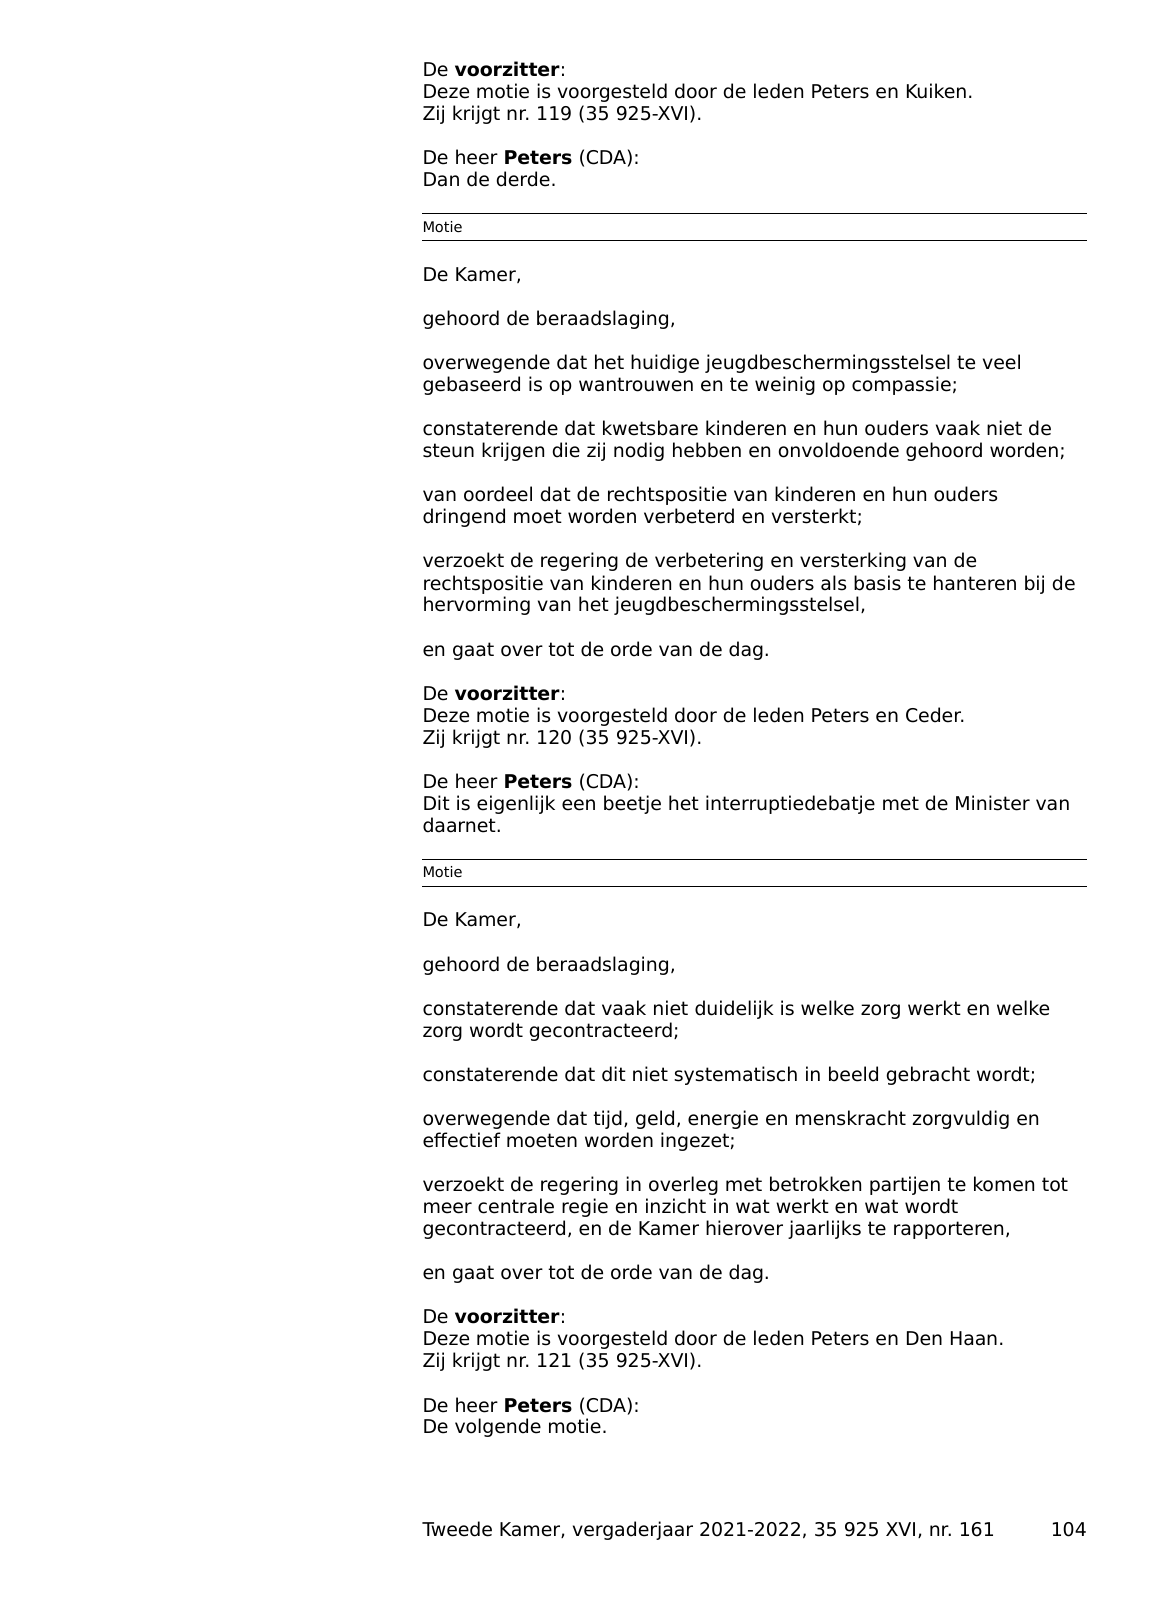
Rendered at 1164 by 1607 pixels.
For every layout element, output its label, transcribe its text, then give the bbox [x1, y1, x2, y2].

text De voorzitter: [422, 1306, 1087, 1328]
text De voorzitter: [422, 683, 1087, 705]
text constaterende dat vaak niet duidelijk is welke zorg werkt en welke zorg wordt gecontracteerd; [422, 998, 1087, 1042]
text Zij krijgt nr. 120 (35 925-XVI). [422, 727, 1087, 749]
text De volgende motie. [422, 1416, 1087, 1438]
text gehoord de beraadslaging, [422, 953, 1087, 975]
text Deze motie is voorgesteld door de leden Peters en Den Haan. [422, 1328, 1087, 1350]
text De heer Peters (CDA): [422, 1394, 1087, 1416]
text Dan de derde. [422, 169, 1087, 191]
text overwegende dat het huidige jeugdbeschermingsstelsel te veel gebaseerd is op wantrouwen en te weinig op compassie; [422, 352, 1087, 396]
text Deze motie is voorgesteld door de leden Peters en Ceder. [422, 705, 1087, 727]
text De heer Peters (CDA): [422, 771, 1087, 793]
text De Kamer, [422, 264, 1087, 286]
table_header Motie [422, 214, 1087, 240]
text verzoekt de regering in overleg met betrokken partijen te komen tot meer centrale regie en inzicht in wat werkt en wat wordt gecontracteerd, en de Kamer hierover jaarlijks te rapporteren, [422, 1174, 1087, 1240]
text De heer Peters (CDA): [422, 147, 1087, 169]
text Zij krijgt nr. 121 (35 925-XVI). [422, 1350, 1087, 1372]
text verzoekt de regering de verbetering en versterking van de rechtspositie van kinderen en hun ouders als basis te hanteren bij de hervorming van het jeugdbeschermingsstelsel, [422, 550, 1087, 616]
text Zij krijgt nr. 119 (35 925-XVI). [422, 103, 1087, 125]
table_header Motie [422, 860, 1087, 886]
text constaterende dat dit niet systematisch in beeld gebracht wordt; [422, 1064, 1087, 1086]
text De Kamer, [422, 909, 1087, 931]
text en gaat over tot de orde van de dag. [422, 638, 1087, 661]
text van oordeel dat de rechtspositie van kinderen en hun ouders dringend moet worden verbeterd en versterkt; [422, 484, 1087, 528]
text overwegende dat tijd, geld, energie en menskracht zorgvuldig en effectief moeten worden ingezet; [422, 1108, 1087, 1152]
text gehoord de beraadslaging, [422, 308, 1087, 330]
text De voorzitter: [422, 59, 1087, 81]
text Dit is eigenlijk een beetje het interruptiedebatje met de Minister van daarnet. [422, 793, 1087, 837]
text Deze motie is voorgesteld door de leden Peters en Kuiken. [422, 81, 1087, 103]
text constaterende dat kwetsbare kinderen en hun ouders vaak niet de steun krijgen die zij nodig hebben en onvoldoende gehoord worden; [422, 418, 1087, 462]
text en gaat over tot de orde van de dag. [422, 1262, 1087, 1284]
